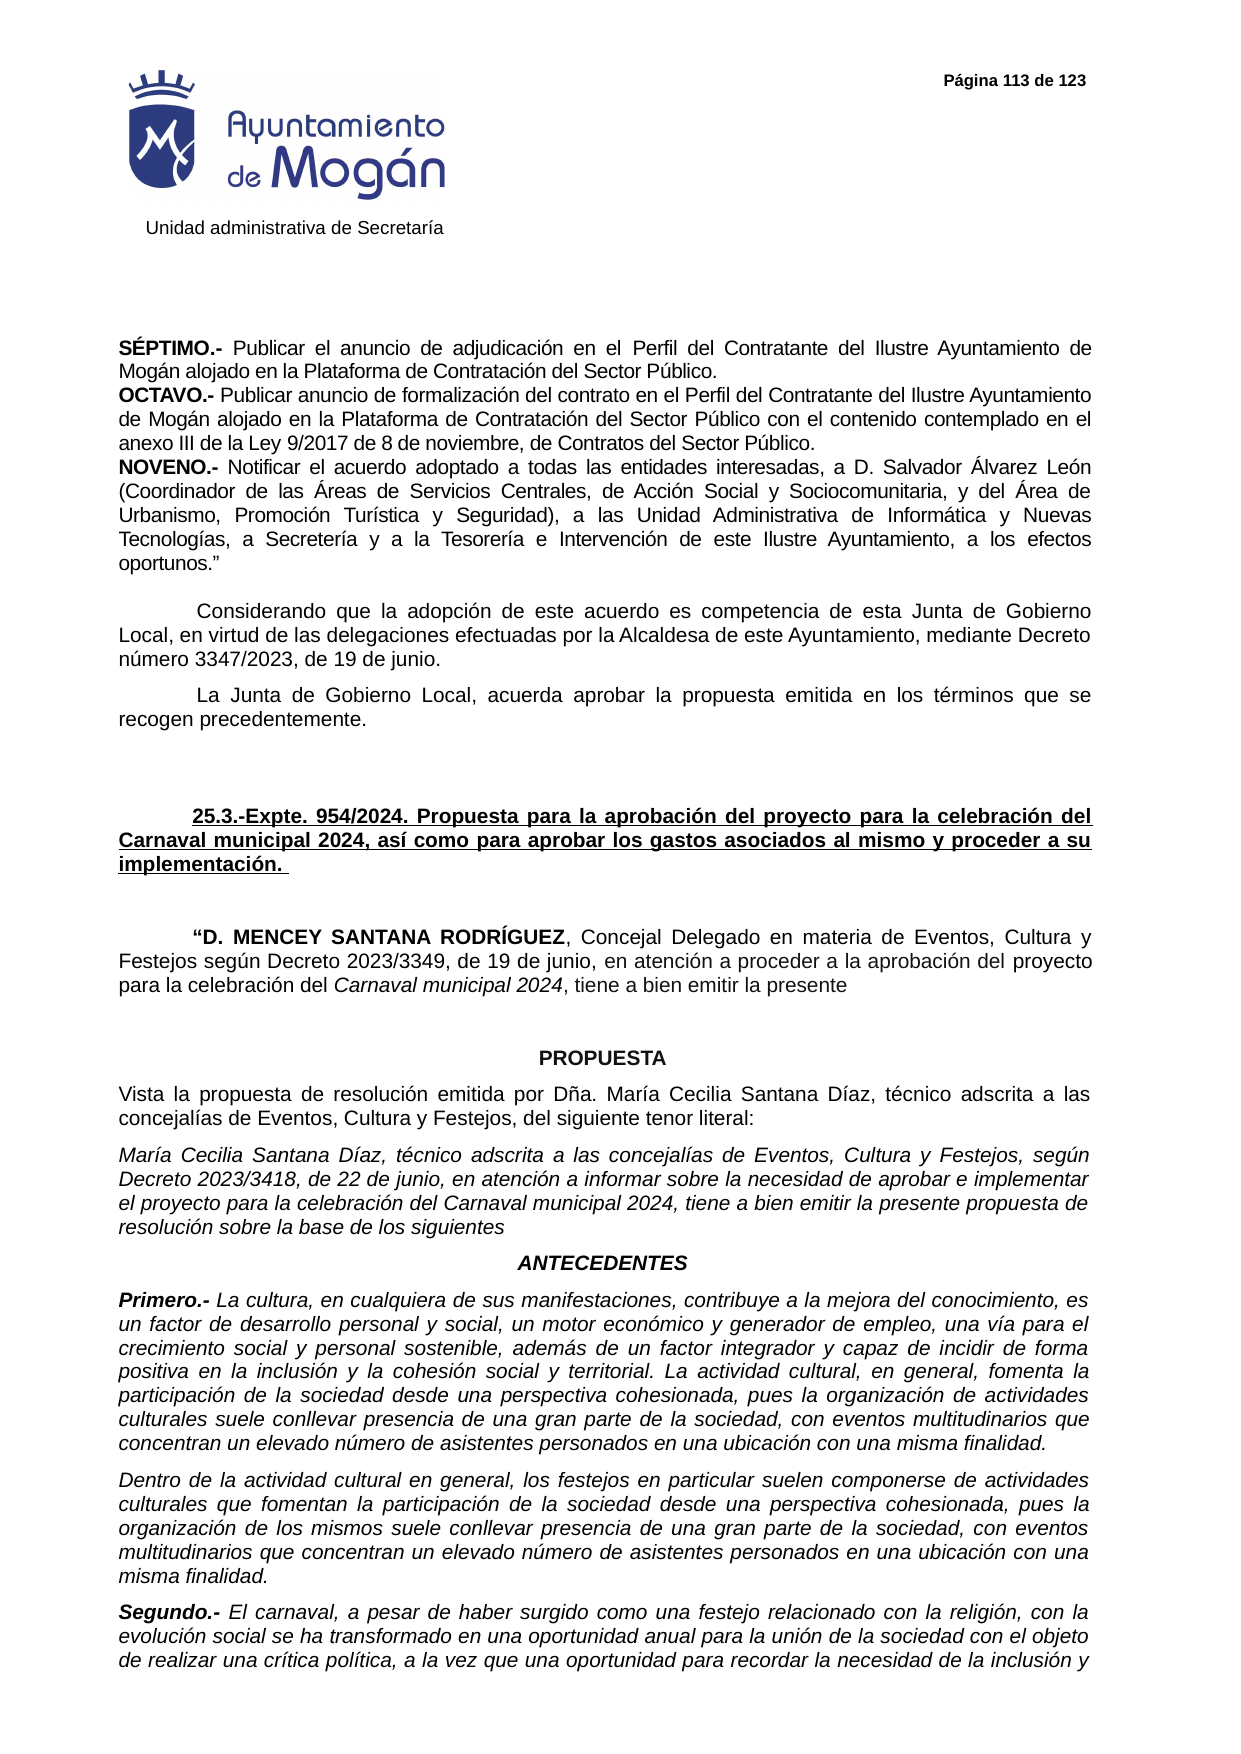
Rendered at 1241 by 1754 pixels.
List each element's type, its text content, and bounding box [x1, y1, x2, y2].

text OCTAVO.- Publicar anuncio de formalización del contrato en el Perfil del Contratante del Ilustre Ayuntamiento de Mogán alojado en la Plataforma de Contratación del Sector Público con el contenido contemplado en el anexo III de la Ley 9/2017 de 8 de noviembre, de Contratos del Sector Público. [118, 383, 1092, 455]
text Dentro de la actividad cultural en general, los festejos en particular suelen componerse de actividades culturales que fomentan la participación de la sociedad desde una perspectiva cohesionada, pues la organización de los mismos suele conllevar presencia de una gran parte de la sociedad, con eventos multitudinarios que concentran un elevado número de asistentes personados en una ubicación con una misma finalidad. [118, 1468, 1092, 1587]
text PROPUESTA [118, 1046, 1092, 1070]
text Vista la propuesta de resolución emitida por Dña. María Cecilia Santana Díaz, técnico adscrita a las concejalías de Eventos, Cultura y Festejos, del siguiente tenor literal: [118, 1082, 1092, 1130]
text “D. MENCEY SANTANA RODRÍGUEZ, Concejal Delegado en materia de Eventos, Cultura y Festejos según Decreto 2023/3349, de 19 de junio, en atención a proceder a la aprobación del proyecto para la celebración del Carnaval municipal 2024, tiene a bien emitir la presente [118, 925, 1092, 997]
text NOVENO.- Notificar el acuerdo adoptado a todas las entidades interesadas, a D. Salvador Álvarez León (Coordinador de las Áreas de Servicios Centrales, de Acción Social y Sociocomunitaria, y del Área de Urbanismo, Promoción Turística y Seguridad), a las Unidad Administrativa de Informática y Nuevas Tecnologías, a Secretería y a la Tesorería e Intervención de este Ilustre Ayuntamiento, a los efectos oportunos.” [118, 455, 1092, 575]
text SÉPTIMO.- Publicar el anuncio de adjudicación en el Perfil del Contratante del Ilustre Ayuntamiento de Mogán alojado en la Plataforma de Contratación del Sector Público. [118, 335, 1092, 383]
text Considerando que la adopción de este acuerdo es competencia de esta Junta de Gobierno Local, en virtud de las delegaciones efectuadas por la Alcaldesa de este Ayuntamiento, mediante Decreto número 3347/2023, de 19 de junio. [118, 599, 1092, 671]
text Segundo.- El carnaval, a pesar de haber surgido como una festejo relacionado con la religión, con la evolución social se ha transformado en una oportunidad anual para la unión de la sociedad con el objeto de realizar una crítica política, a la vez que una oportunidad para recordar la necesidad de la inclusión y [118, 1600, 1092, 1672]
text ANTECEDENTES [118, 1251, 1092, 1275]
text Primero.- La cultura, en cualquiera de sus manifestaciones, contribuye a la mejora del conocimiento, es un factor de desarrollo personal y social, un motor económico y generador de empleo, una vía para el crecimiento social y personal sostenible, además de un factor integrador y capaz de incidir de forma positiva en la inclusión y la cohesión social y territorial. La actividad cultural, en general, fomenta la participación de la sociedad desde una perspectiva cohesionada, pues la organización de actividades culturales suele conllevar presencia de una gran parte de la sociedad, con eventos multitudinarios que concentran un elevado número de asistentes personados en una ubicación con una misma finalidad. [118, 1287, 1092, 1455]
text María Cecilia Santana Díaz, técnico adscrita a las concejalías de Eventos, Cultura y Festejos, según Decreto 2023/3418, de 22 de junio, en atención a informar sobre la necesidad de aprobar e implementar el proyecto para la celebración del Carnaval municipal 2024, tiene a bien emitir la presente propuesta de resolución sobre la base de los siguientes [118, 1143, 1092, 1238]
text implementación. [118, 850, 1092, 876]
picture [128, 70, 445, 206]
text La Junta de Gobierno Local, acuerda aprobar la propuesta emitida en los términos que se recogen precedentemente. [118, 683, 1092, 731]
text 25.3.-Expte. 954/2024. Propuesta para la aprobación del proyecto para la celebración del Carnaval municipal 2024, así como para aprobar los gastos asociados al mismo y proceder a su [118, 804, 1092, 849]
